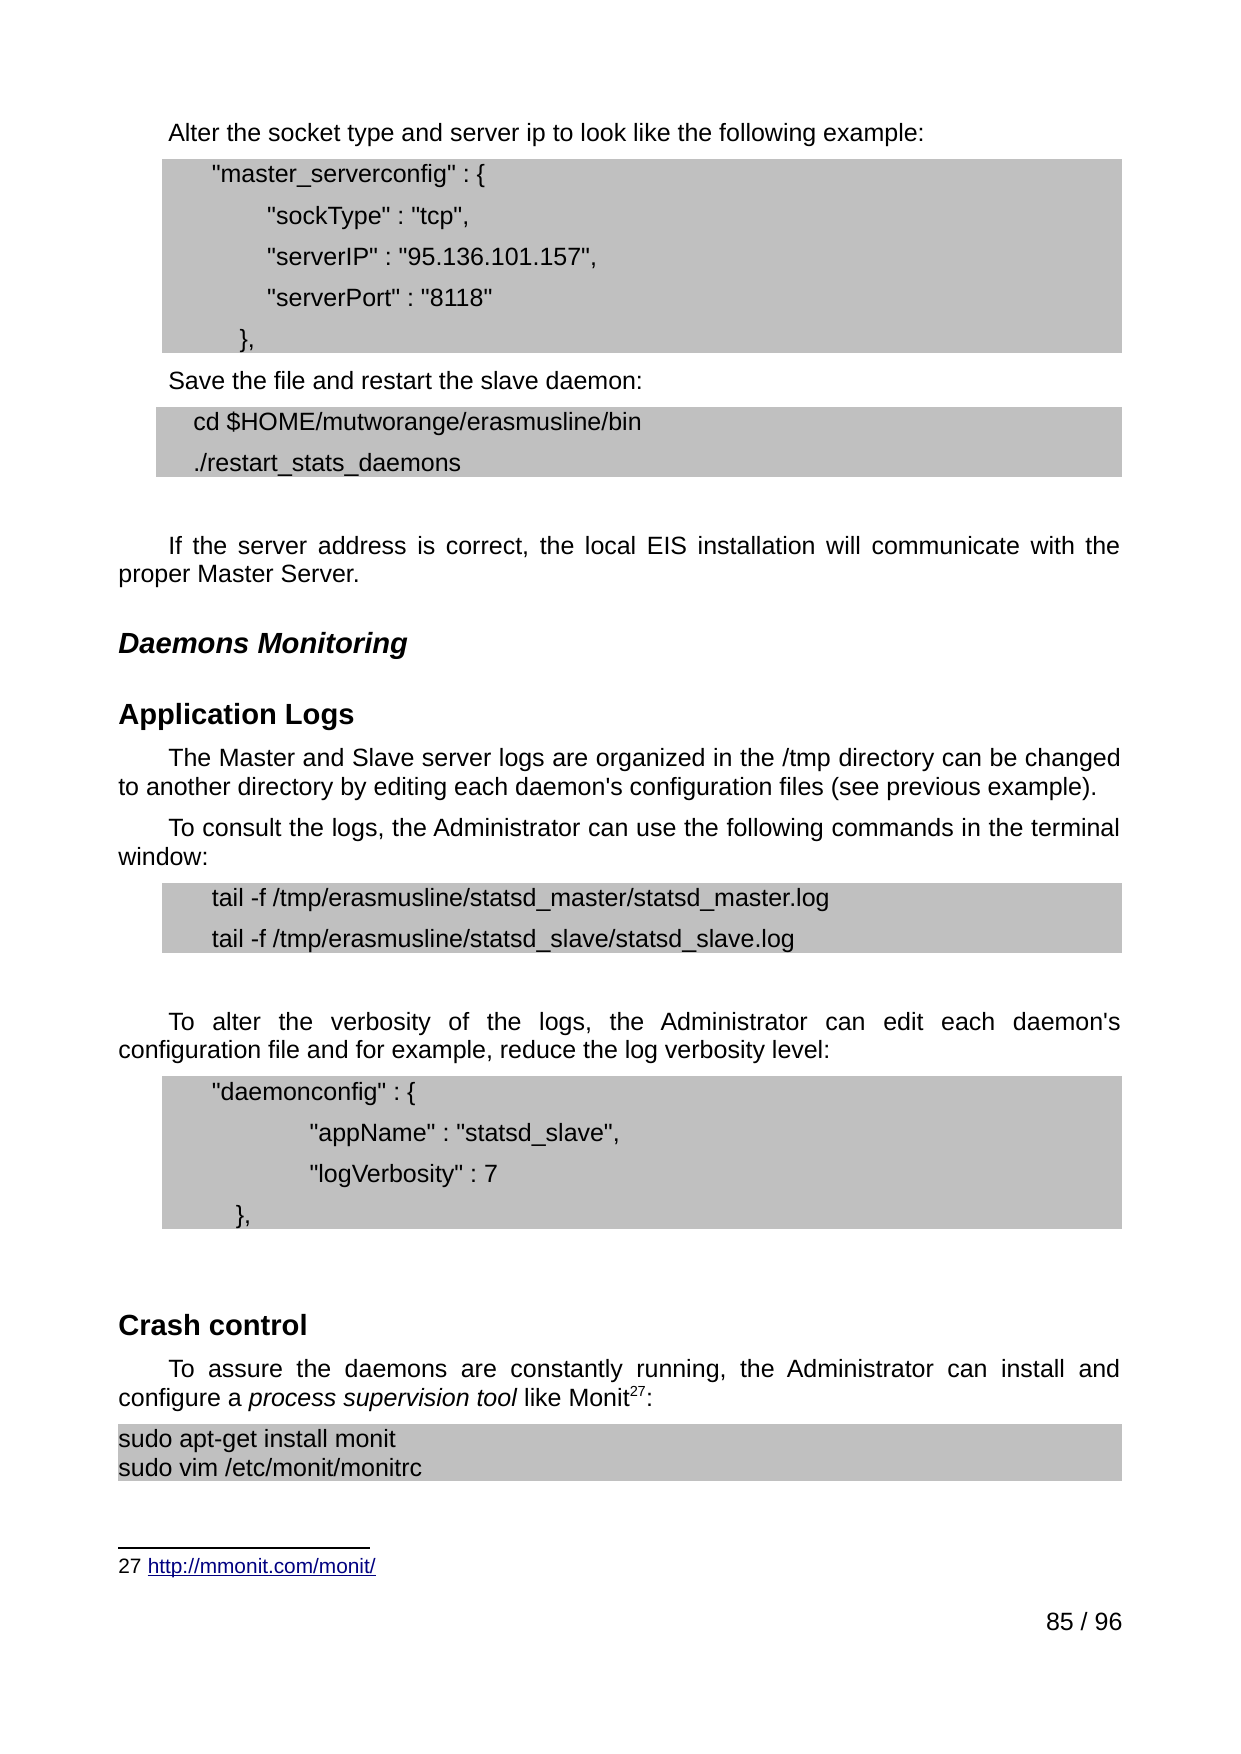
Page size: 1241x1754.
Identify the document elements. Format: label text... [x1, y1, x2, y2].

text To alter the verbosity of the logs, the Administrator can edit each daemon's configuration file and for example, reduce the log verbosity level: [118, 1006, 1122, 1064]
text Alter the socket type and server ip to look like the following example: [118, 118, 1122, 147]
subtitle Daemons Monitoring [118, 626, 1122, 659]
text tail -f /tmp/erasmusline/statsd_slave/statsd_slave.log [162, 924, 1122, 953]
text "serverIP" : "95.136.101.157", [162, 242, 1122, 271]
text To consult the logs, the Administrator can use the following commands in the terminal window: [118, 813, 1122, 870]
text "sockType" : "tcp", [162, 201, 1122, 229]
text "serverPort" : "8118" [162, 283, 1122, 312]
text The Master and Slave server logs are organized in the /tmp directory can be changed to another directory by editing each daemon's configuration files (see previous example). [118, 743, 1122, 800]
text "master_serverconfig" : { [162, 159, 1122, 188]
list cd $HOME/mutworange/erasmusline/bin [156, 407, 1122, 436]
text "appName" : "statsd_slave", [162, 1118, 1122, 1146]
subtitle Crash control [118, 1308, 1122, 1341]
text tail -f /tmp/erasmusline/statsd_master/statsd_master.log [162, 883, 1122, 911]
list ./restart_stats_daemons [156, 448, 1122, 477]
text sudo vim /etc/monit/monitrc [118, 1452, 1122, 1481]
subtitle Application Logs [118, 697, 1122, 730]
text }, [162, 1200, 1122, 1229]
text http://mmonit.com/monit/ [118, 1554, 1122, 1578]
text "daemonconfig" : { [162, 1076, 1122, 1105]
text sudo apt-get install monit [118, 1424, 1122, 1452]
text Save the file and restart the slave daemon: [118, 366, 1122, 394]
text If the server address is correct, the local EIS installation will communicate with the proper Master Server. [118, 531, 1122, 588]
text }, [162, 324, 1122, 353]
text "logVerbosity" : 7 [162, 1159, 1122, 1188]
text To assure the daemons are constantly running, the Administrator can install and configure a process supervision tool like Monit: [118, 1354, 1122, 1411]
